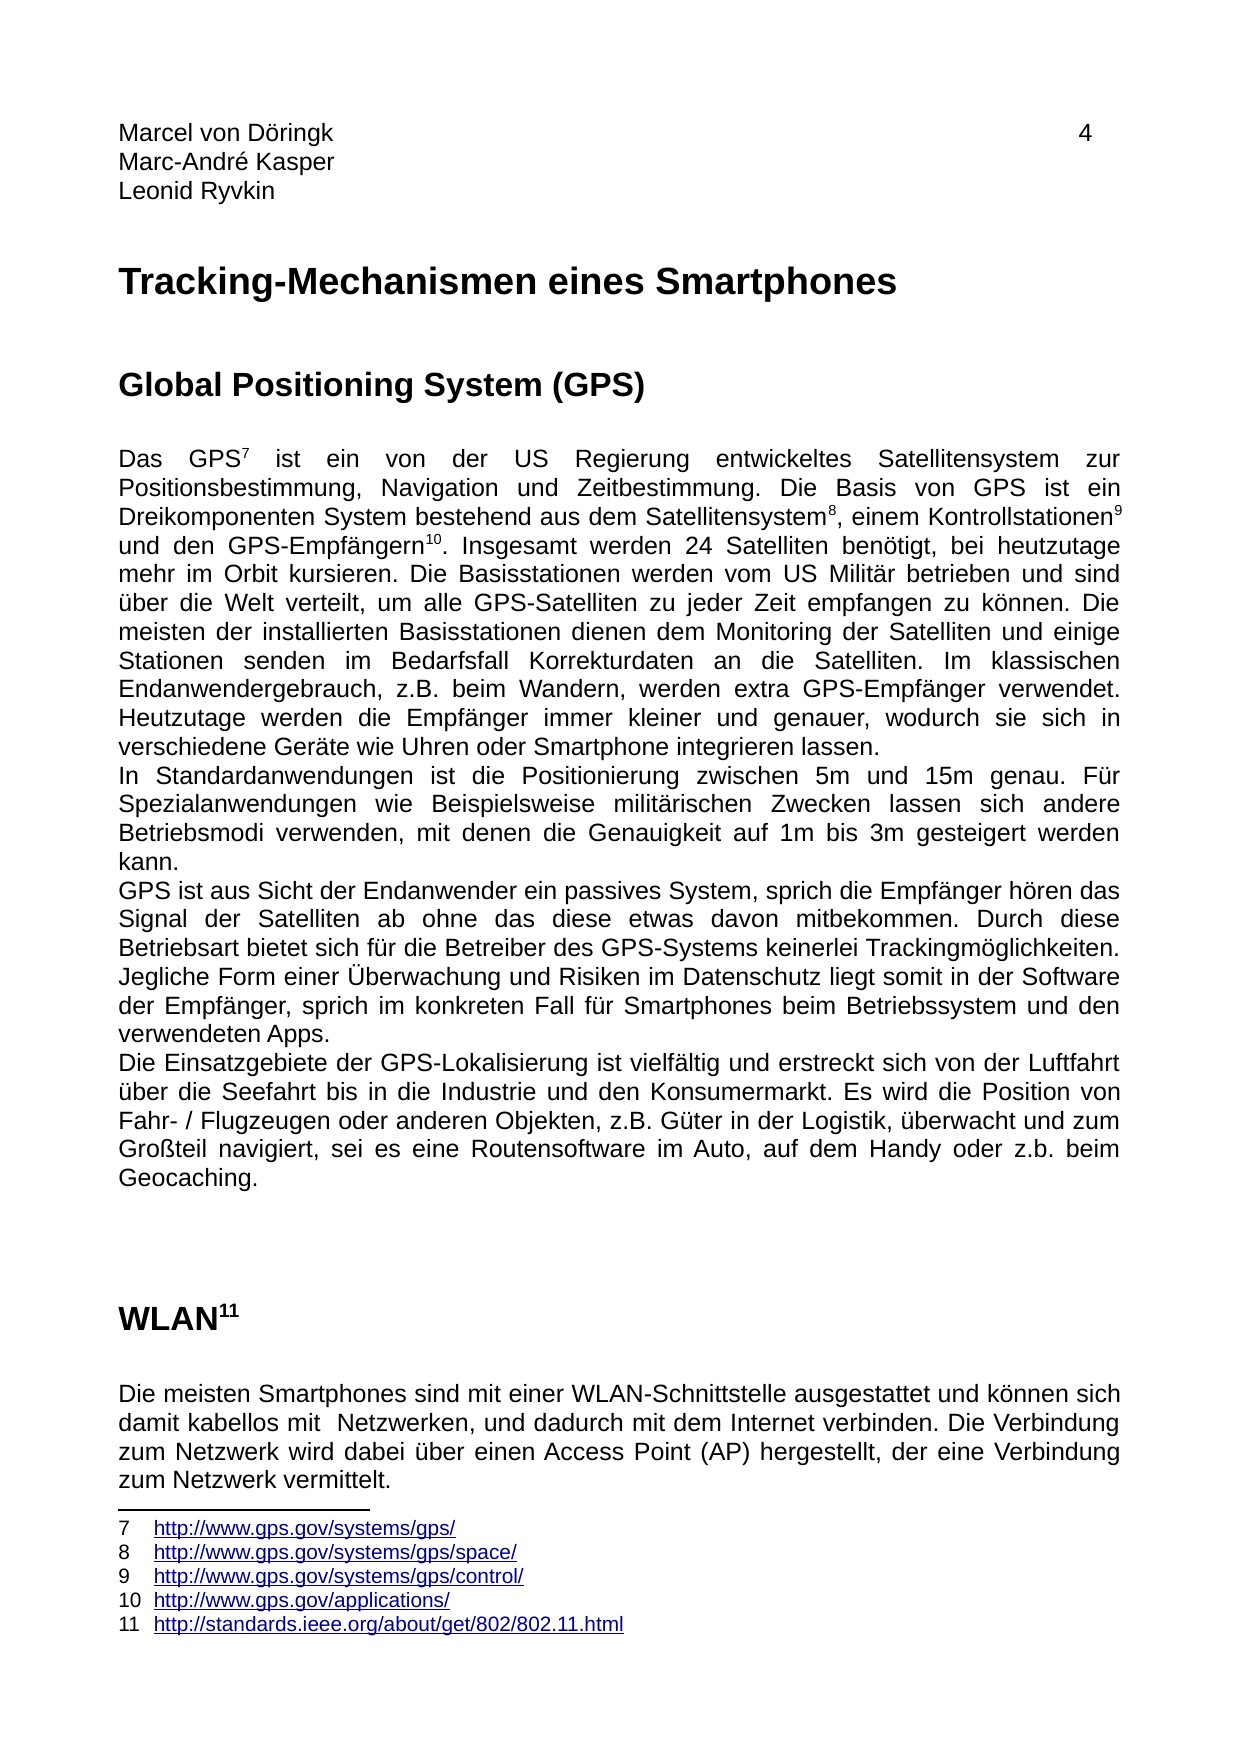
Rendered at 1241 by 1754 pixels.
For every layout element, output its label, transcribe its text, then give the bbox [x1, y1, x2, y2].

text Das GPS ist ein von der US Regierung entwickeltes Satellitensystem zur Positionsbestimmung, Navigation und Zeitbestimmung. Die Basis von GPS ist ein Dreikomponenten System bestehend aus dem Satellitensystem, einem Kontrollstationen und den GPS-Empfängern. Insgesamt werden 24 Satelliten benötigt, bei heutzutage mehr im Orbit kursieren. Die Basisstationen werden vom US Militär betrieben und sind über die Welt verteilt, um alle GPS-Satelliten zu jeder Zeit empfangen zu können. Die meisten der installierten Basisstationen dienen dem Monitoring der Satelliten und einige Stationen senden im Bedarfsfall Korrekturdaten an die Satelliten. Im klassischen Endanwendergebrauch, z.B. beim Wandern, werden extra GPS-Empfänger verwendet. Heutzutage werden die Empfänger immer kleiner und genauer, wodurch sie sich in verschiedene Geräte wie Uhren oder Smartphone integrieren lassen. [118, 444, 1122, 761]
subtitle Tracking-Mechanismen eines Smartphones [118, 259, 1122, 302]
text GPS ist aus Sicht der Endanwender ein passives System, sprich die Empfänger hören das Signal der Satelliten ab ohne das diese etwas davon mitbekommen. Durch diese Betriebsart bietet sich für die Betreiber des GPS-Systems keinerlei Trackingmöglichkeiten. Jegliche Form einer Überwachung und Risiken im Datenschutz liegt somit in der Software der Empfänger, sprich im konkreten Fall für Smartphones beim Betriebssystem und den verwendeten Apps. [118, 876, 1122, 1048]
text http://www.gps.gov/systems/gps/space/ [118, 1540, 1122, 1564]
text http://standards.ieee.org/about/get/802/802.11.html [118, 1612, 1122, 1636]
text Die meisten Smartphones sind mit einer WLAN-Schnittstelle ausgestattet und können sich damit kabellos mit Netzwerken, und dadurch mit dem Internet verbinden. Die Verbindung zum Netzwerk wird dabei über einen Access Point (AP) hergestellt, der eine Verbindung zum Netzwerk vermittelt. [118, 1379, 1122, 1494]
text Die Einsatzgebiete der GPS-Lokalisierung ist vielfältig und erstreckt sich von der Luftfahrt über die Seefahrt bis in die Industrie und den Konsumermarkt. Es wird die Position von Fahr- / Flugzeugen oder anderen Objekten, z.B. Güter in der Logistik, überwacht und zum Großteil navigiert, sei es eine Routensoftware im Auto, auf dem Handy oder z.b. beim Geocaching. [118, 1048, 1122, 1192]
subtitle Global Positioning System (GPS) [118, 364, 1122, 403]
text http://www.gps.gov/systems/gps/control/ [118, 1564, 1122, 1588]
text http://www.gps.gov/systems/gps/ [118, 1516, 1122, 1540]
text In Standardanwendungen ist die Positionierung zwischen 5m und 15m genau. Für Spezialanwendungen wie Beispielsweise militärischen Zwecken lassen sich andere Betriebsmodi verwenden, mit denen die Genauigkeit auf 1m bis 3m gesteigert werden kann. [118, 761, 1122, 876]
subtitle WLAN [118, 1299, 1122, 1338]
text http://www.gps.gov/applications/ [118, 1588, 1122, 1612]
